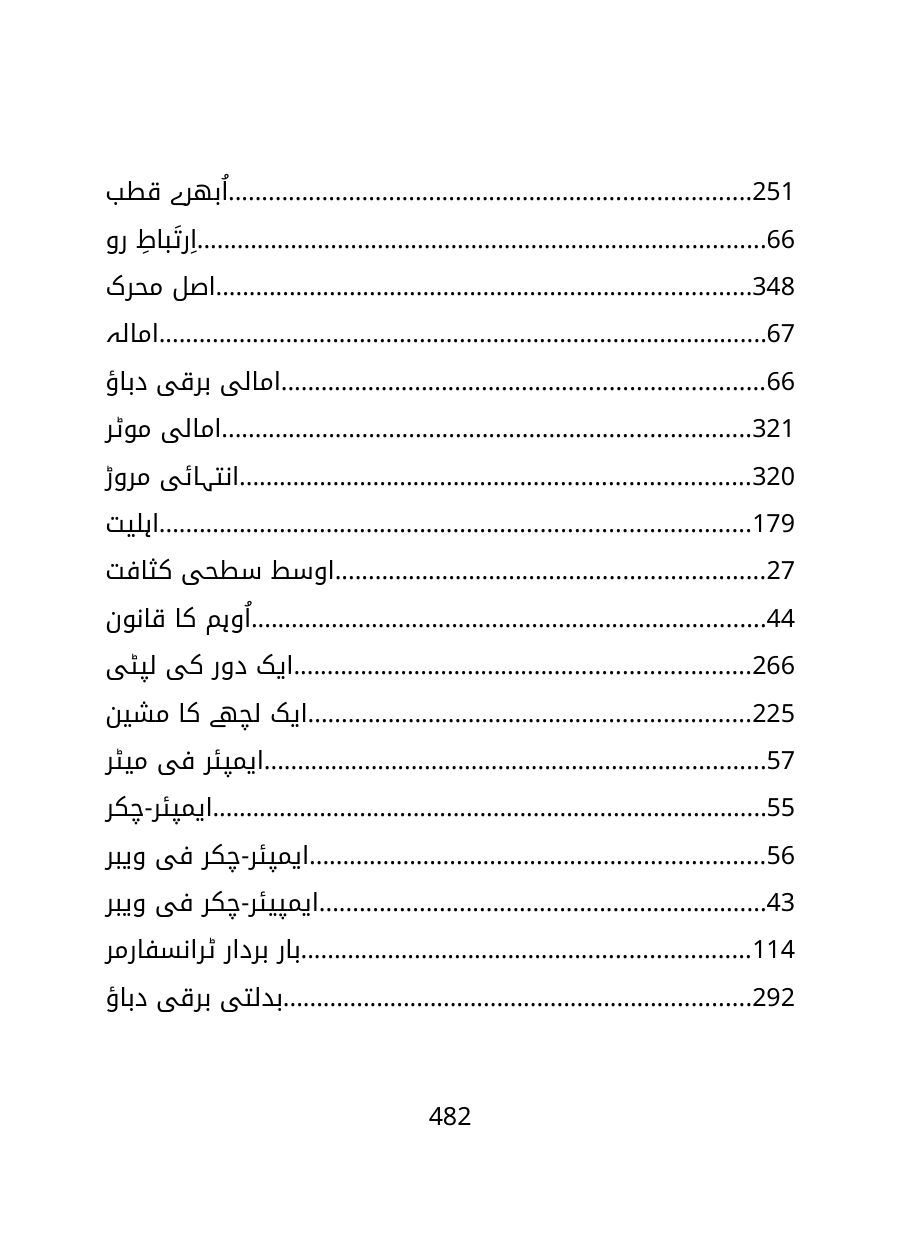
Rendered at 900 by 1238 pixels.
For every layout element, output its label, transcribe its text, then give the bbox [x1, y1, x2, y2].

text ایمپئر-چکر 55 [105, 785, 795, 832]
text اُوہم کا قانون 44 [105, 595, 795, 642]
text ایمپیئر-چکر فی ویبر 43 [105, 879, 795, 927]
text ایمپئر فی میٹر 57 [105, 737, 795, 785]
text انتہائی مروڑ 320 [105, 453, 795, 500]
text امالی موٹر 321 [105, 406, 795, 453]
text اہلیت 179 [105, 500, 795, 548]
text ایمپئر-چکر فی ویبر 56 [105, 832, 795, 879]
text اوسط سطحی کثافت 27 [105, 548, 795, 595]
text بدلتی برقی دباؤ 292 [105, 974, 795, 1022]
text امالہ 67 [105, 311, 795, 358]
text اصل محرک 348 [105, 263, 795, 311]
text اِرتَباطِ رو 66 [105, 216, 795, 263]
text ایک لچھے کا مشین 225 [105, 690, 795, 737]
text امالی برقی دباؤ 66 [105, 358, 795, 406]
text اُبھرے قطب 251 [105, 168, 795, 216]
text بار بردار ٹرانسفارمر 114 [105, 927, 795, 974]
text ایک دور کی لپٹی 266 [105, 642, 795, 690]
